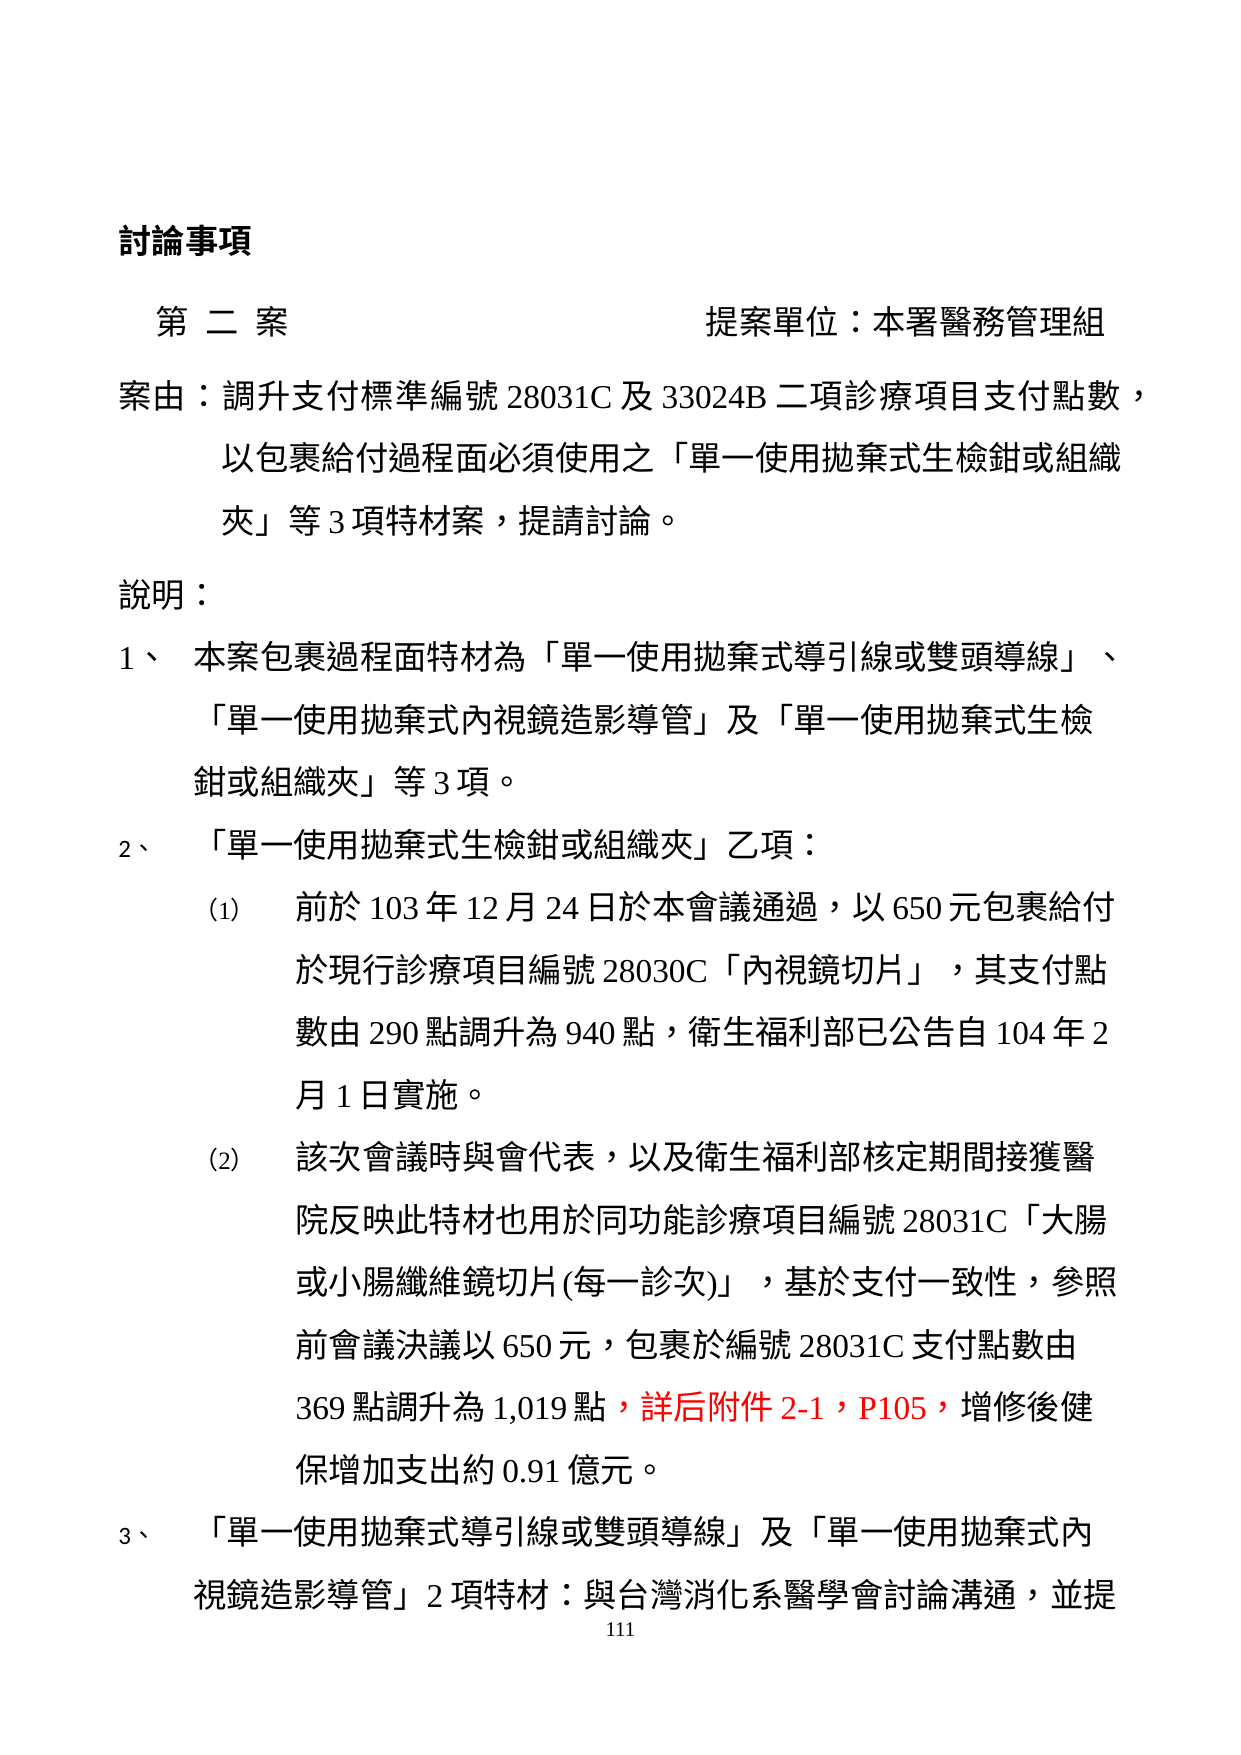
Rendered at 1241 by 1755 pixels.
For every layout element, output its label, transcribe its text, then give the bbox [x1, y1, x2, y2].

list 「單一使用拋棄式導引線或雙頭導線」及「單一使用拋棄式內視鏡造影導管」2項特材：與台灣消化系醫學會討論溝通，並提 [118, 1488, 1122, 1613]
list 「單一使用拋棄式生檢鉗或組織夾」乙項： [118, 801, 1122, 863]
text 說明： [118, 551, 1122, 613]
list 本案包裹過程面特材為「單一使用拋棄式導引線或雙頭導線」、「單一使用拋棄式內視鏡造影導管」及「單一使用拋棄式生檢鉗或組織夾」等3項。 [118, 613, 1122, 801]
list 該次會議時與會代表，以及衛生福利部核定期間接獲醫院反映此特材也用於同功能診療項目編號28031C「大腸或小腸纖維鏡切片(每一診次)」，基於支付一致性，參照前會議決議以650元，包裹於編號28031C支付點數由369點調升為1,019點，詳后附件2-1，P105，增修後健保增加支出約0.91億元。 [193, 1113, 1122, 1488]
list 前於103年12月24日於本會議通過，以650元包裹給付於現行診療項目編號28030C「內視鏡切片」，其支付點數由290點調升為940點，衛生福利部已公告自104年2月1日實施。 [193, 863, 1122, 1113]
text 第 二 案 提案單位：本署醫務管理組 [118, 278, 1106, 341]
text 討論事項 [118, 197, 1122, 260]
text 案由：調升支付標準編號28031C及33024B二項診療項目支付點數，以包裹給付過程面必須使用之「單一使用拋棄式生檢鉗或組織夾」等3項特材案，提請討論。 [118, 352, 1122, 540]
